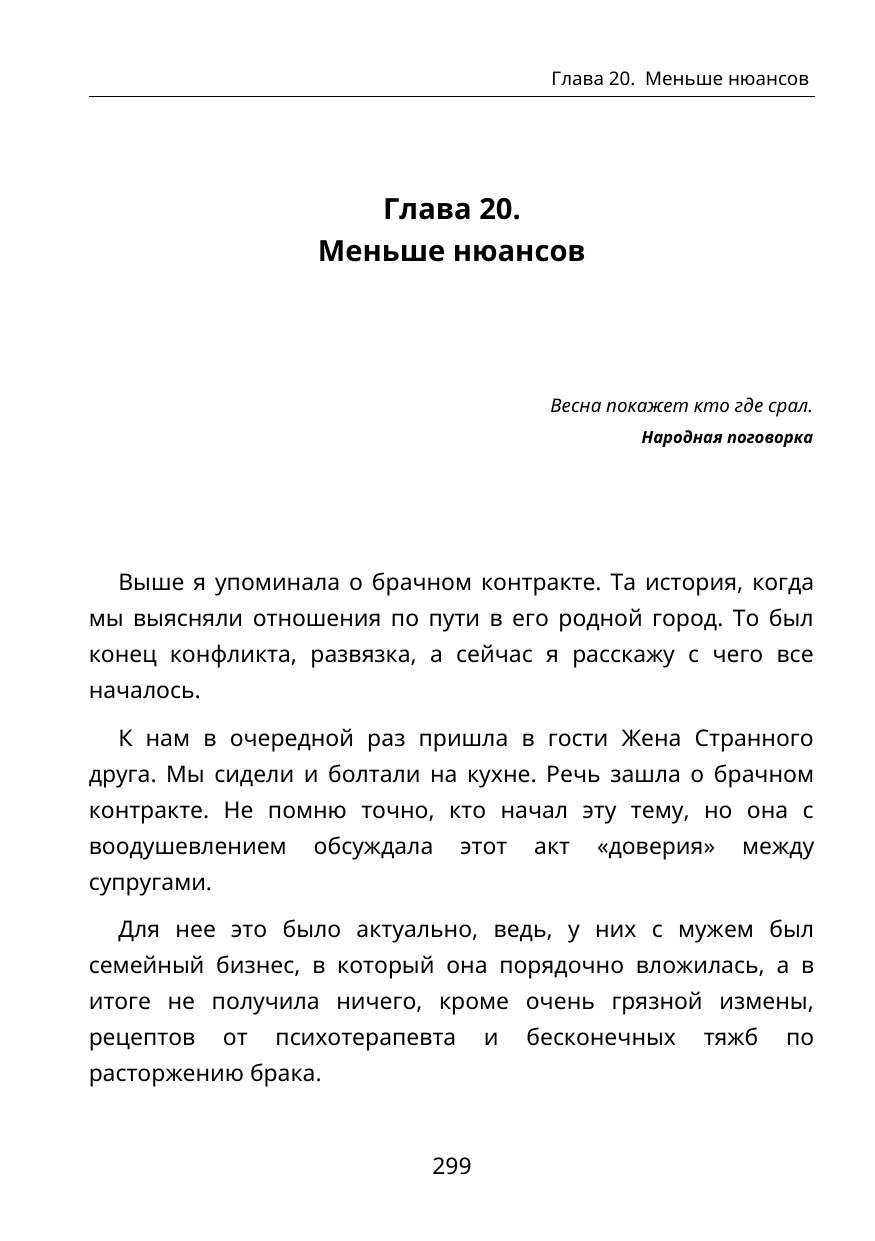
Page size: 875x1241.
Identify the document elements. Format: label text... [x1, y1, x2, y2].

text Для нее это было актуально, ведь, у них с мужем был семейный бизнес, в который она порядочно вложилась, а в итоге не получила ничего, кроме очень грязной измены, рецептов от психотерапевта и бесконечных тяжб по расторжению брака. [88, 913, 815, 1088]
text К нам в очередной раз пришла в гости Жена Странного друга. Мы сидели и болтали на кухне. Речь зашла о брачном контракте. Не помню точно, кто начал эту тему, но она с воодушевлением обсуждала этот акт «доверия» между супругами. [88, 722, 815, 897]
text Народная поговорка [148, 418, 815, 448]
text Весна покажет кто где срал. [236, 388, 815, 418]
text Выше я упоминала о брачном контракте. Та история, когда мы выясняли отношения по пути в его родной город. То был конец конфликта, развязка, а сейчас я расскажу с чего все началось. [88, 566, 815, 705]
subtitle Глава 20. Меньше нюансов [88, 185, 815, 270]
